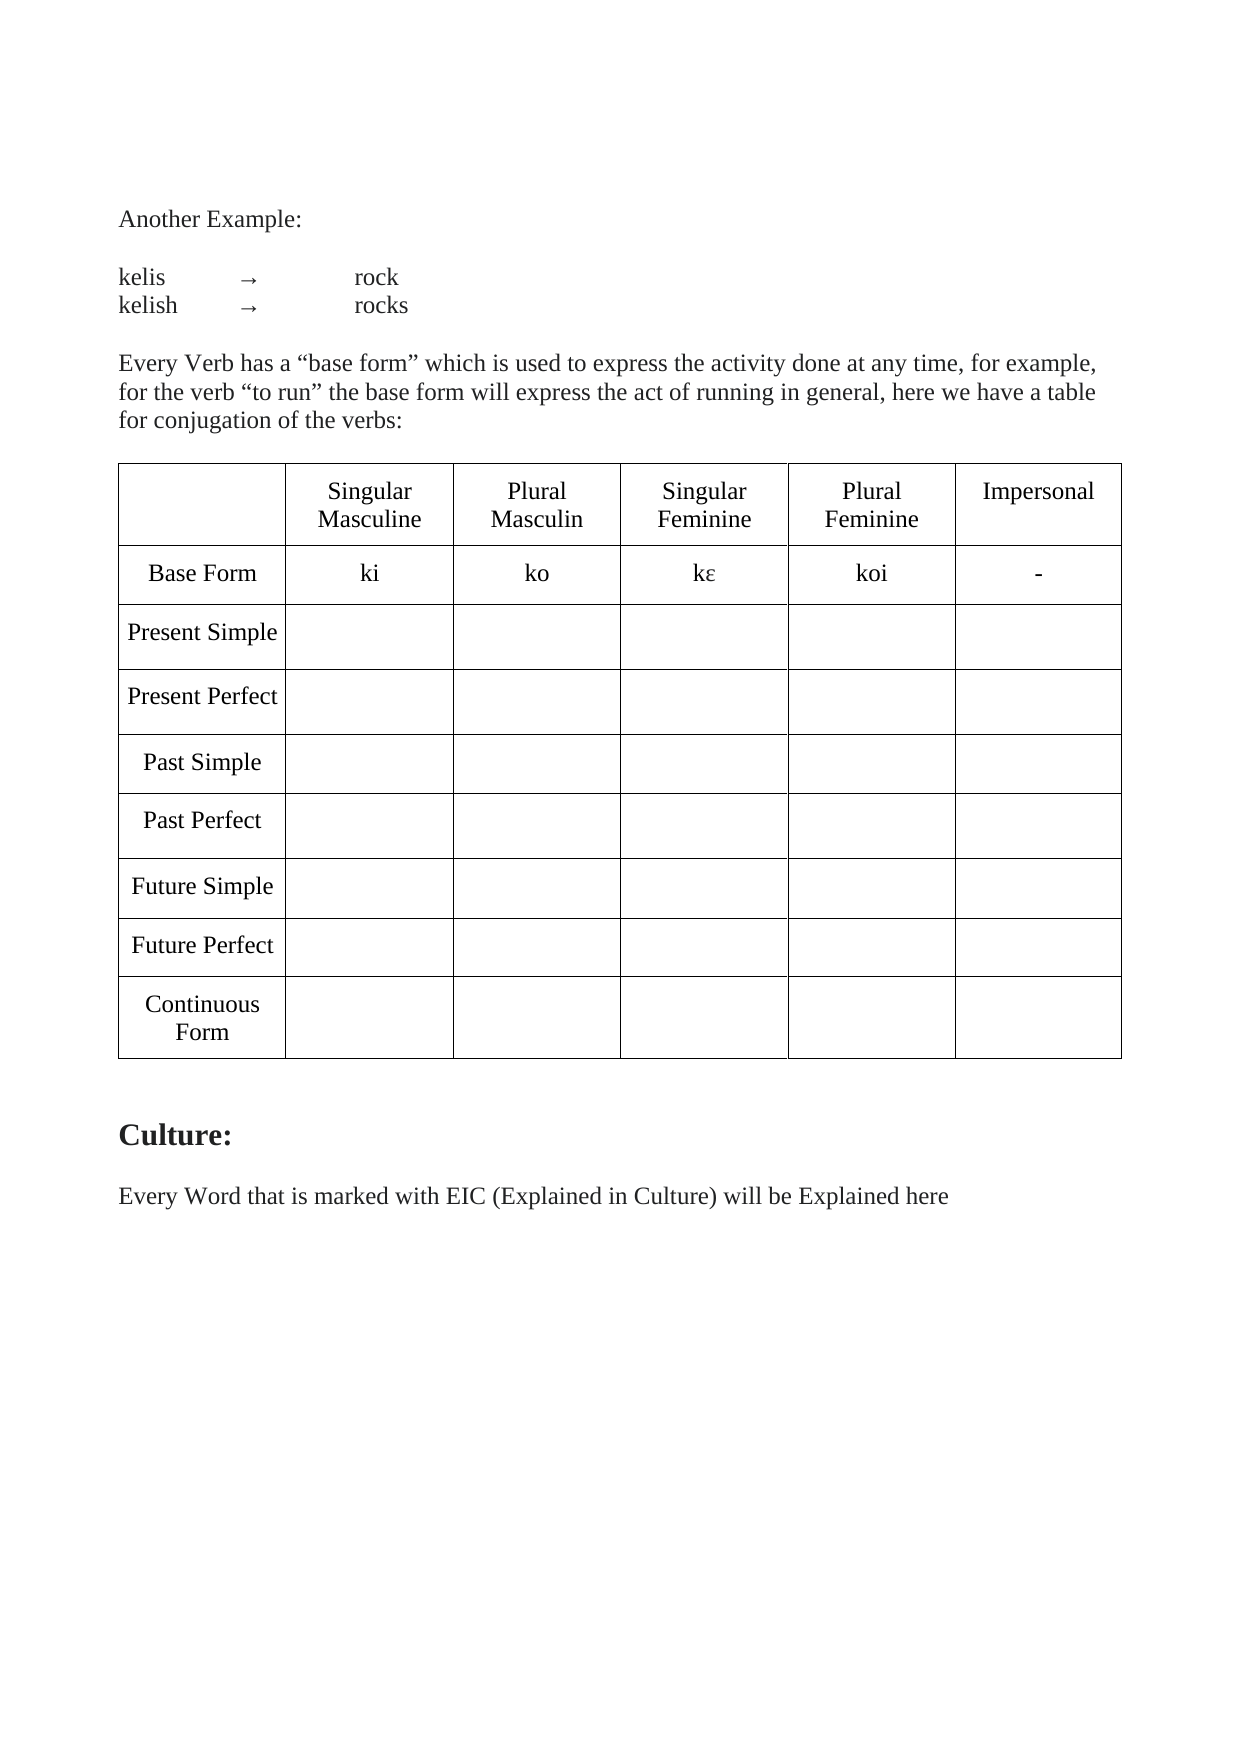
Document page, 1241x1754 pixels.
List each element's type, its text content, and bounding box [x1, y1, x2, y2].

text kelis → rock [118, 262, 1122, 291]
table_cell [454, 919, 620, 976]
text Culture: [118, 1116, 1122, 1152]
table_cell - [956, 546, 1121, 604]
table_cell [286, 859, 453, 918]
table_cell Continuous Form [119, 977, 285, 1058]
table_cell Future Simple [119, 859, 285, 918]
table_cell [286, 605, 453, 669]
table_cell [789, 670, 955, 734]
text kelish → rocks [118, 291, 1122, 319]
table_cell [286, 977, 453, 1058]
table_cell [621, 735, 787, 793]
table_cell [621, 794, 787, 858]
table_cell [789, 859, 955, 918]
table_cell kɛ [621, 546, 787, 604]
table_cell [956, 794, 1121, 858]
table_cell koi [789, 546, 955, 604]
table_cell Past Simple [119, 735, 285, 793]
table_cell Present Perfect [119, 670, 285, 734]
table_cell [454, 605, 620, 669]
table_cell [956, 977, 1121, 1058]
table_cell [286, 919, 453, 976]
table_header Plural Masculin [454, 464, 620, 545]
table_cell [621, 977, 787, 1058]
table_cell [454, 670, 620, 734]
table_cell [454, 794, 620, 858]
text Every Word that is marked with EIC (Explained in Culture) will be Explained here [118, 1181, 1122, 1210]
table_cell ki [286, 546, 453, 604]
table_cell [621, 605, 787, 669]
table_header Singular Masculine [286, 464, 453, 545]
table_cell ko [454, 546, 620, 604]
table_cell Past Perfect [119, 794, 285, 858]
table_header Plural Feminine [789, 464, 955, 545]
table_header Singular Feminine [621, 464, 787, 545]
table_cell [454, 977, 620, 1058]
table_cell Present Simple [119, 605, 285, 669]
table_cell [621, 859, 787, 918]
table_header [119, 464, 285, 545]
table_header Impersonal [956, 464, 1121, 545]
table_cell [286, 794, 453, 858]
table_cell [789, 977, 955, 1058]
text Every Verb has a “base form” which is used to express the activity done at any time, for example, for the verb “to run” the base form will express the act of running in general, here we have a table for conjugation of the verbs: [118, 348, 1122, 434]
table_cell Future Perfect [119, 919, 285, 976]
table_cell [789, 919, 955, 976]
table_cell [789, 735, 955, 793]
table_cell [454, 735, 620, 793]
table_cell [621, 919, 787, 976]
table_cell [286, 670, 453, 734]
table_cell [956, 605, 1121, 669]
table_cell [956, 919, 1121, 976]
text Another Example: [118, 204, 1122, 233]
table_cell [286, 735, 453, 793]
table_cell [956, 670, 1121, 734]
table_cell [789, 794, 955, 858]
table_cell Base Form [119, 546, 285, 604]
table_cell [789, 605, 955, 669]
table_cell [621, 670, 787, 734]
table_cell [956, 735, 1121, 793]
table_cell [956, 859, 1121, 918]
table_cell [454, 859, 620, 918]
